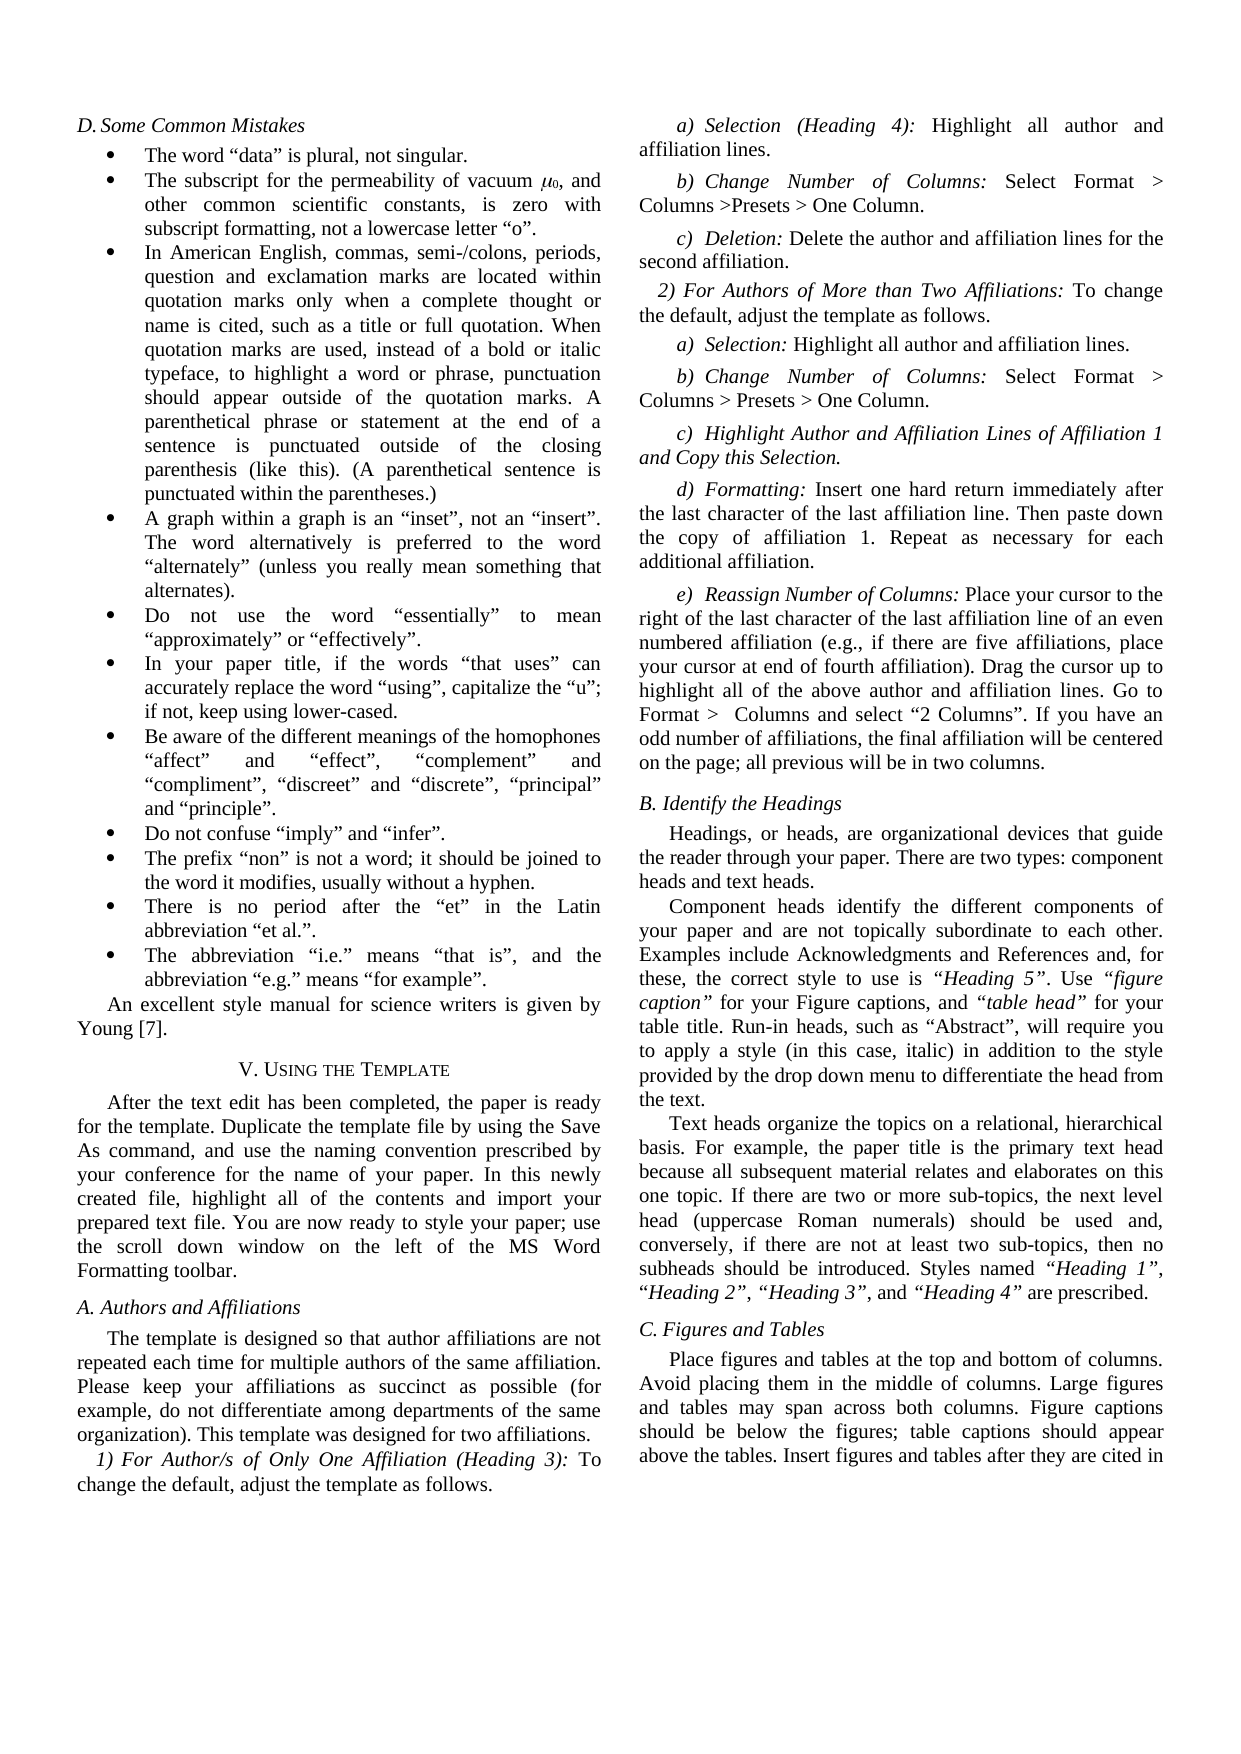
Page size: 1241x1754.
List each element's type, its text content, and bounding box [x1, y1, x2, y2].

text Text heads organize the topics on a relational, hierarchical basis. For example, the paper title is the primary text head because all subsequent material relates and elaborates on this one topic. If there are two or more sub-topics, the next level head (uppercase Roman numerals) should be used and, conversely, if there are not at least two sub-topics, then no subheads should be introduced. Styles named “Heading 1”, “Heading 2”, “Heading 3”, and “Heading 4” are prescribed. [639, 1111, 1163, 1304]
list The subscript for the permeability of vacuum 0, and other common scientific constants, is zero with subscript formatting, not a lowercase letter “o”. [107, 167, 601, 240]
subtitle Some Common Mistakes [77, 112, 601, 137]
subtitle Selection: Highlight all author and affiliation lines. [639, 332, 1163, 356]
text An excellent style manual for science writers is given by Young [7]. [77, 992, 601, 1040]
text The template is designed so that author affiliations are not repeated each time for multiple authors of the same affiliation. Please keep your affiliations as succinct as possible (for example, do not differentiate among departments of the same organization). This template was designed for two affiliations. [77, 1326, 601, 1446]
subtitle Change Number of Columns: Select Format > Columns > Presets > One Column. [639, 364, 1163, 412]
subtitle Deletion: Delete the author and affiliation lines for the second affiliation. [639, 225, 1163, 273]
list The abbreviation “i.e.” means “that is”, and the abbreviation “e.g.” means “for example”. [107, 943, 601, 991]
subtitle Authors and Affiliations [77, 1295, 601, 1319]
list Do not use the word “essentially” to mean “approximately” or “effectively”. [107, 602, 601, 651]
subtitle Figures and Tables [639, 1317, 1163, 1341]
text After the text edit has been completed, the paper is ready for the template. Duplicate the template file by using the Save As command, and use the naming convention prescribed by your conference for the name of your paper. In this newly created file, highlight all of the contents and import your prepared text file. You are now ready to style your paper; use the scroll down window on the left of the MS Word Formatting toolbar. [77, 1090, 601, 1282]
subtitle Highlight Author and Affiliation Lines of Affiliation 1 and Copy this Selection. [639, 421, 1163, 469]
list Do not confuse “imply” and “infer”. [107, 821, 601, 845]
subtitle Identify the Headings [639, 791, 1163, 815]
subtitle Formatting: Insert one hard return immediately after the last character of the last affiliation line. Then paste down the copy of affiliation 1. Repeat as necessary for each additional affiliation. [639, 477, 1163, 573]
text Headings, or heads, are organizational devices that guide the reader through your paper. There are two types: component heads and text heads. [639, 821, 1163, 893]
list Be aware of the different meanings of the homophones “affect” and “effect”, “complement” and “compliment”, “discreet” and “discrete”, “principal” and “principle”. [107, 724, 601, 820]
subtitle Reassign Number of Columns: Place your cursor to the right of the last character of the last affiliation line of an even numbered affiliation (e.g., if there are five affiliations, place your cursor at end of fourth affiliation). Drag the cursor up to highlight all of the above author and affiliation lines. Go to Format > Columns and select “2 Columns”. If you have an odd number of affiliations, the final affiliation will be centered on the page; all previous will be in two columns. [639, 582, 1163, 774]
list In American English, commas, semi-/colons, periods, question and exclamation marks are located within quotation marks only when a complete thought or name is cited, such as a title or full quotation. When quotation marks are used, instead of a bold or italic typeface, to highlight a word or phrase, punctuation should appear outside of the quotation marks. A parenthetical phrase or statement at the end of a sentence is punctuated outside of the closing parenthesis (like this). (A parenthetical sentence is punctuated within the parentheses.) [107, 240, 601, 505]
subtitle For Authors of More than Two Affiliations: To change the default, adjust the template as follows. [639, 278, 1163, 328]
list A graph within a graph is an “inset”, not an “insert”. The word alternatively is preferred to the word “alternately” (unless you really mean something that alternates). [107, 506, 601, 602]
subtitle For Author/s of Only One Affiliation (Heading 3): To change the default, adjust the template as follows. [77, 1447, 601, 1497]
list In your paper title, if the words “that uses” can accurately replace the word “using”, capitalize the “u”; if not, keep using lower-cased. [107, 651, 601, 723]
subtitle Selection (Heading 4): Highlight all author and affiliation lines. [639, 112, 1163, 161]
subtitle Change Number of Columns: Select Format > Columns >Presets > One Column. [639, 169, 1163, 217]
text Place figures and tables at the top and bottom of columns. Avoid placing them in the middle of columns. Large figures and tables may span across both columns. Figure captions should be below the figures; table captions should appear above the tables. Insert figures and tables after they are cited in [639, 1347, 1163, 1467]
subtitle Using the Template [77, 1057, 601, 1081]
list There is no period after the “et” in the Latin abbreviation “et al.”. [107, 894, 601, 942]
text Component heads identify the different components of your paper and are not topically subordinate to each other. Examples include Acknowledgments and References and, for these, the correct style to use is “Heading 5”. Use “figure caption” for your Figure captions, and “table head” for your table title. Run-in heads, such as “Abstract”, will require you to apply a style (in this case, italic) in addition to the style provided by the drop down menu to differentiate the head from the text. [639, 894, 1163, 1111]
list The prefix “non” is not a word; it should be joined to the word it modifies, usually without a hyphen. [107, 846, 601, 894]
list The word “data” is plural, not singular. [107, 143, 601, 167]
